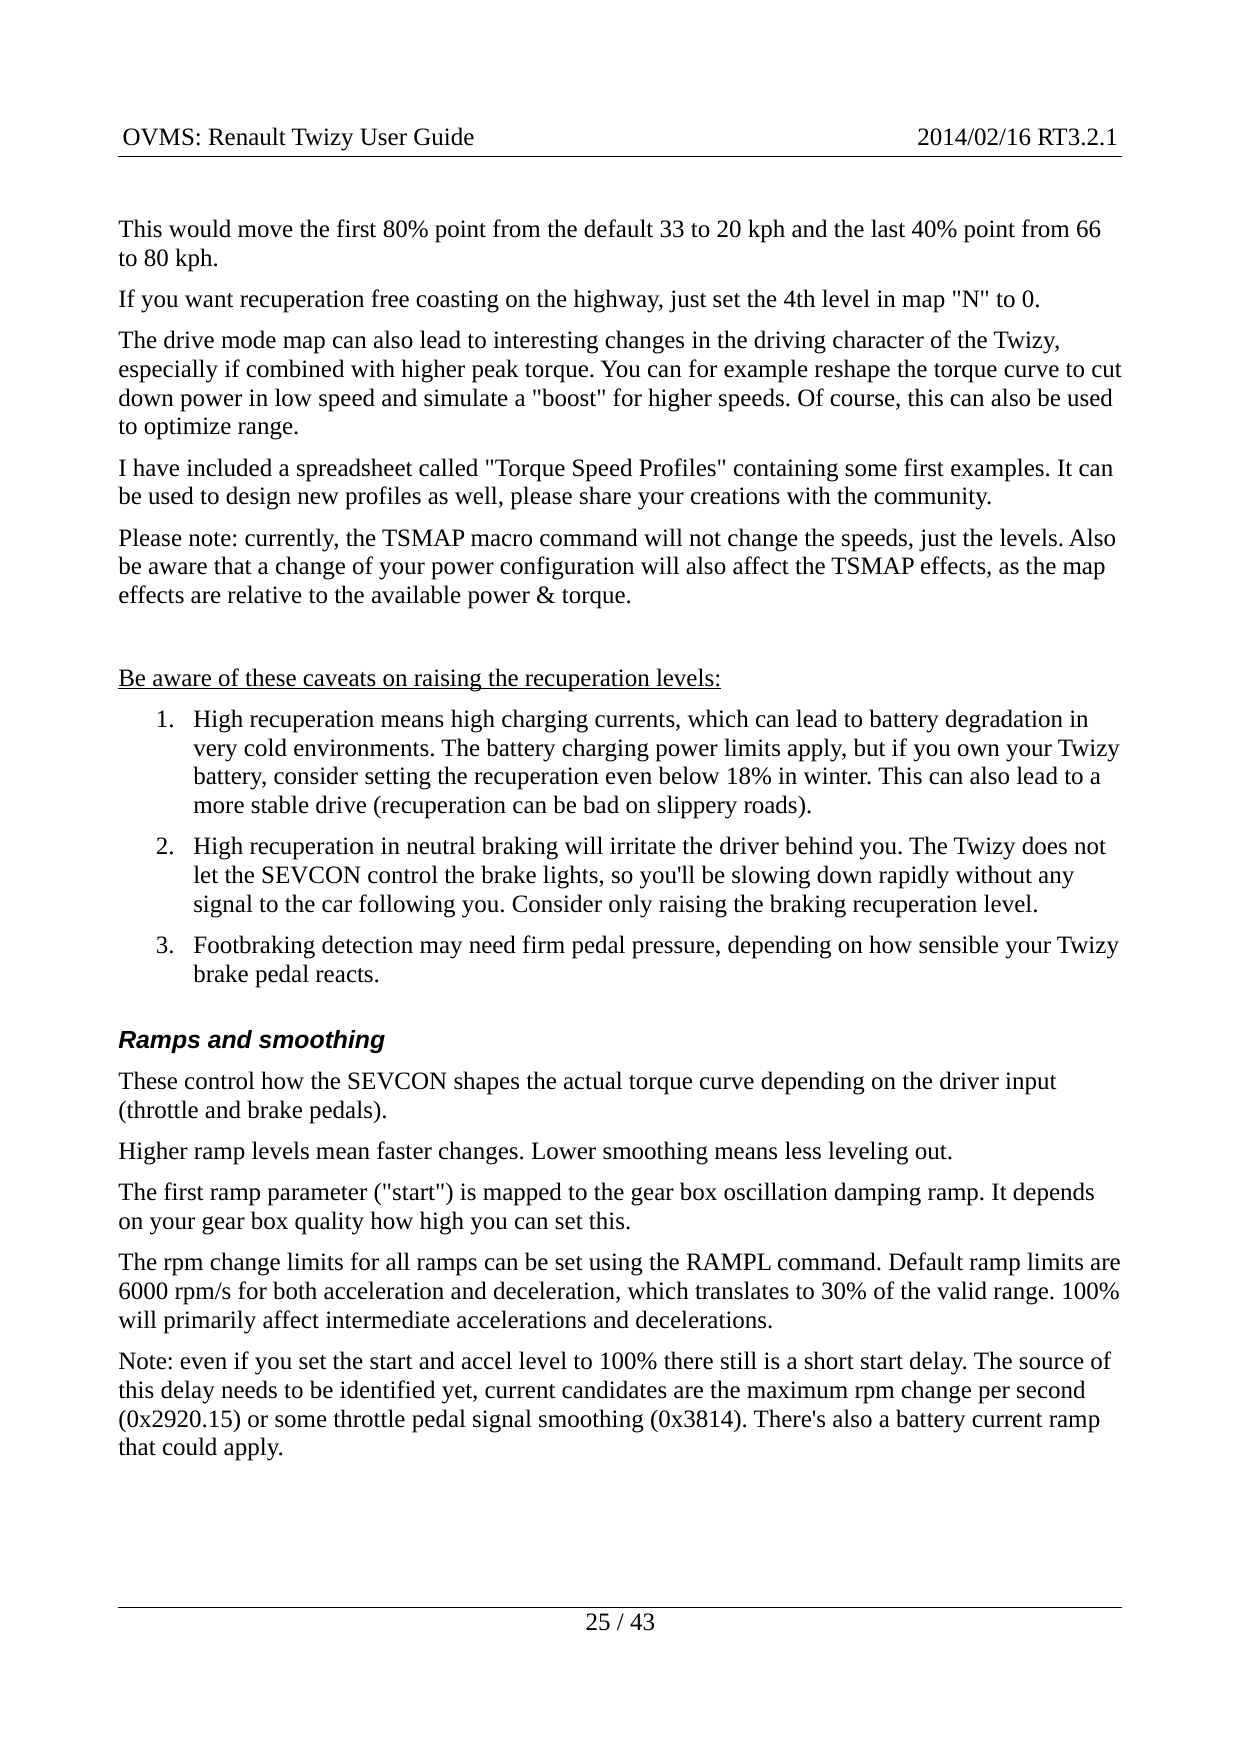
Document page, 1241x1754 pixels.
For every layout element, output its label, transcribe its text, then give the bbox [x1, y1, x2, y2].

text The rpm change limits for all ramps can be set using the RAMPL command. Default ramp limits are 6000 rpm/s for both acceleration and deceleration, which translates to 30% of the valid range. 100% will primarily affect intermediate accelerations and decelerations. [118, 1247, 1122, 1334]
list High recuperation means high charging currents, which can lead to battery degradation in very cold environments. The battery charging power limits apply, but if you own your Twizy battery, consider setting the recuperation even below 18% in winter. This can also lead to a more stable drive (recuperation can be bad on slippery roads). [156, 704, 1122, 819]
text Please note: currently, the TSMAP macro command will not change the speeds, just the levels. Also be aware that a change of your power configuration will also affect the TSMAP effects, as the map effects are relative to the available power & torque. [118, 523, 1122, 609]
text These control how the SEVCON shapes the actual torque curve depending on the driver input (throttle and brake pedals). [118, 1066, 1122, 1124]
text The first ramp parameter ("start") is mapped to the gear box oscillation damping ramp. It depends on your gear box quality how high you can set this. [118, 1177, 1122, 1235]
text This would move the first 80% point from the default 33 to 20 kph and the last 40% point from 66 to 80 kph. [118, 214, 1122, 271]
subtitle Ramps and smoothing [118, 1025, 1122, 1054]
text Note: even if you set the start and accel level to 100% there still is a short start delay. The source of this delay needs to be identified yet, current candidates are the maximum rpm change per second (0x2920.15) or some throttle pedal signal smoothing (0x3814). There's also a battery current ramp that could apply. [118, 1346, 1122, 1461]
text If you want recuperation free coasting on the highway, just set the 4th level in map "N" to 0. [118, 284, 1122, 313]
list High recuperation in neutral braking will irritate the driver behind you. The Twizy does not let the SEVCON control the brake lights, so you'll be slowing down rapidly without any signal to the car following you. Consider only raising the braking recuperation level. [156, 831, 1122, 918]
text Higher ramp levels mean faster changes. Lower smoothing means less leveling out. [118, 1136, 1122, 1165]
text Be aware of these caveats on raising the recuperation levels: [118, 663, 1122, 691]
list Footbraking detection may need firm pedal pressure, depending on how sensible your Twizy brake pedal reacts. [156, 930, 1122, 988]
text The drive mode map can also lead to interesting changes in the driving character of the Twizy, especially if combined with higher peak torque. You can for example reshape the torque curve to cut down power in low speed and simulate a "boost" for higher speeds. Of course, this can also be used to optimize range. [118, 325, 1122, 440]
text I have included a spreadsheet called "Torque Speed Profiles" containing some first examples. It can be used to design new profiles as well, please share your creations with the community. [118, 453, 1122, 510]
